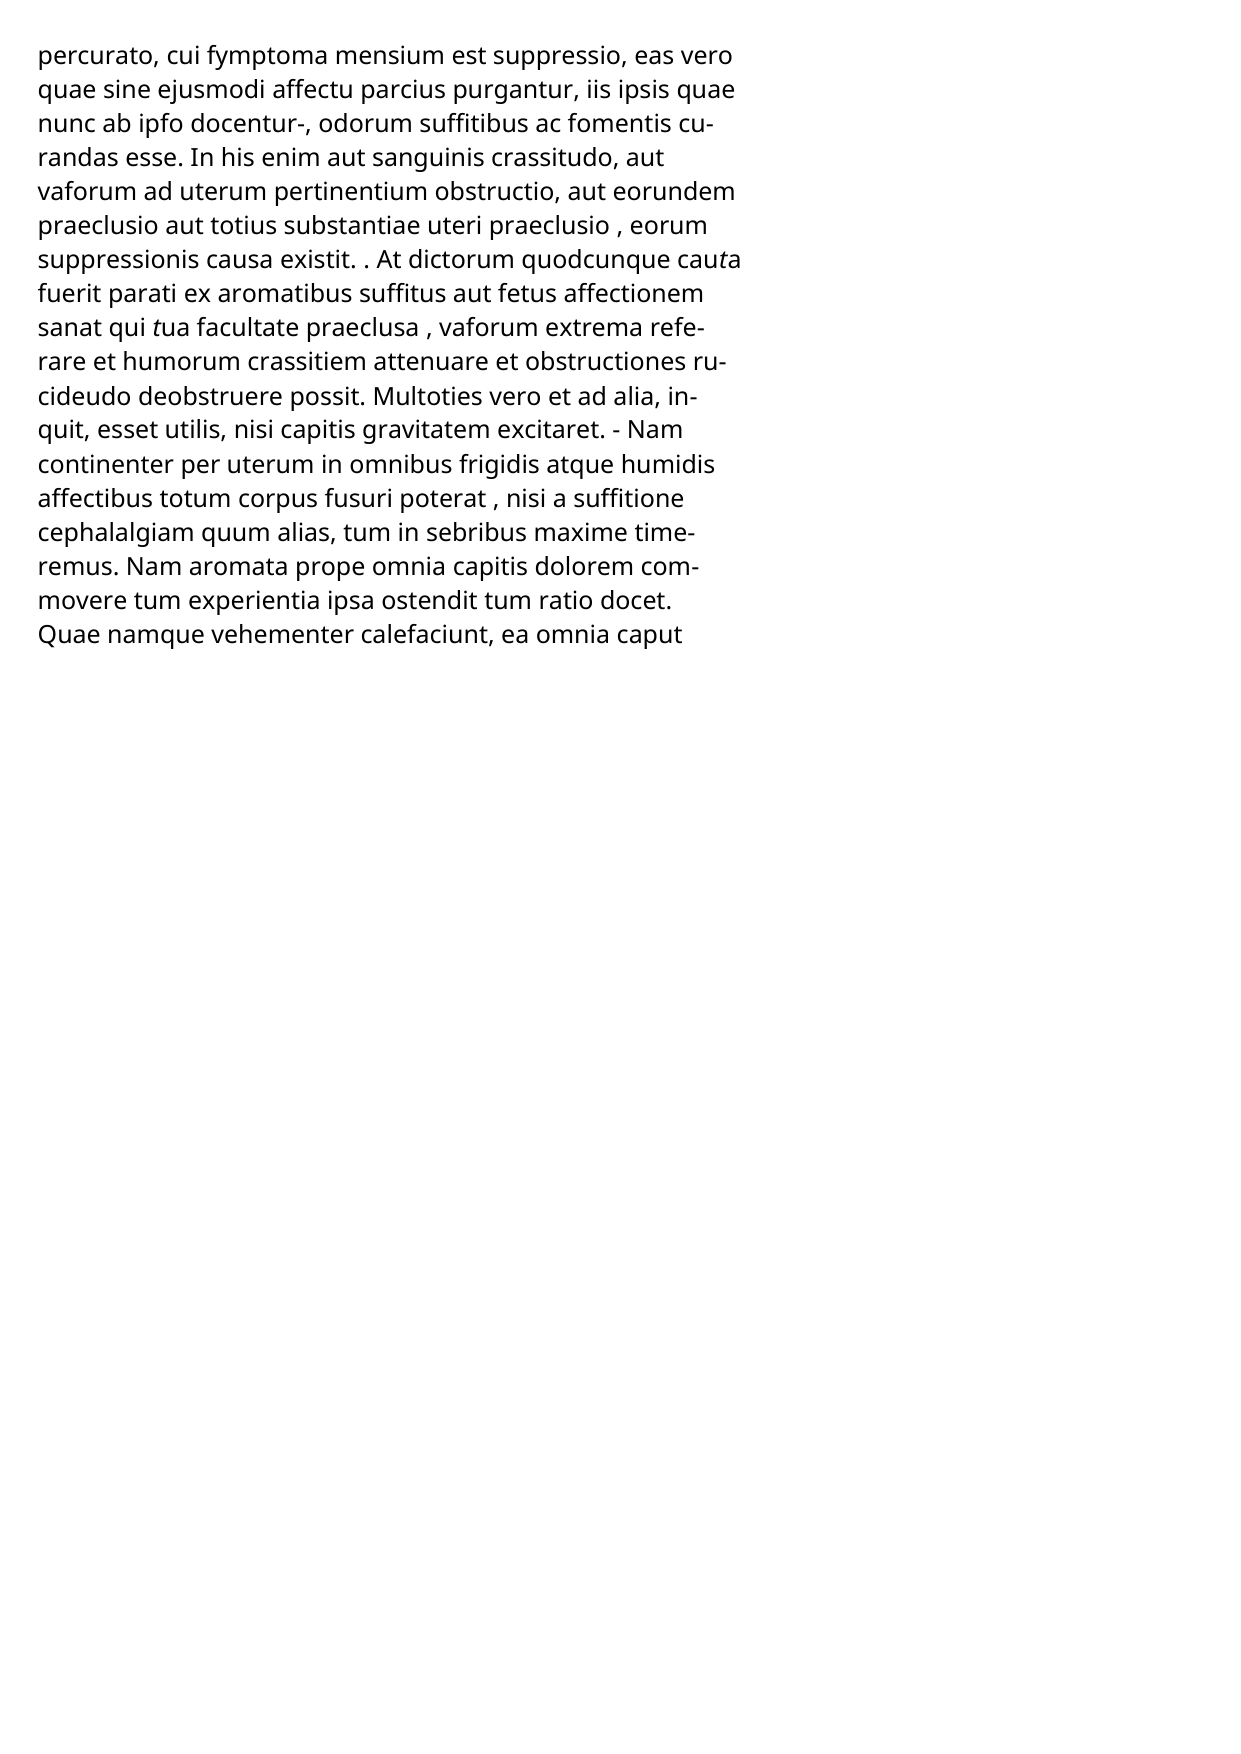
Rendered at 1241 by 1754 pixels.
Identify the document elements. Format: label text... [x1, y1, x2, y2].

text percurato, cui fymptoma mensium est suppressio, eas vero quae sine ejusmodi affectu parcius purgantur, iis ipsis quae nunc ab ipfo docentur-, odorum suffitibus ac fomentis cu- randas esse. In his enim aut sanguinis crassitudo, aut vaforum ad uterum pertinentium obstructio, aut eorundem praeclusio aut totius substantiae uteri praeclusio , eorum suppressionis causa existit. . At dictorum quodcunque cauta fuerit parati ex aromatibus suffitus aut fetus affectionem sanat qui tua facultate praeclusa , vaforum extrema refe- rare et humorum crassitiem attenuare et obstructiones ru- cideudo deobstruere possit. Multoties vero et ad alia, in- quit, esset utilis, nisi capitis gravitatem excitaret. - Nam continenter per uterum in omnibus frigidis atque humidis affectibus totum corpus fusuri poterat , nisi a suffitione cephalalgiam quum alias, tum in sebribus maxime time- remus. Nam aromata prope omnia capitis dolorem com- movere tum experientia ipsa ostendit tum ratio docet. Quae namque vehementer calefaciunt, ea omnia caput [37, 37, 1203, 651]
